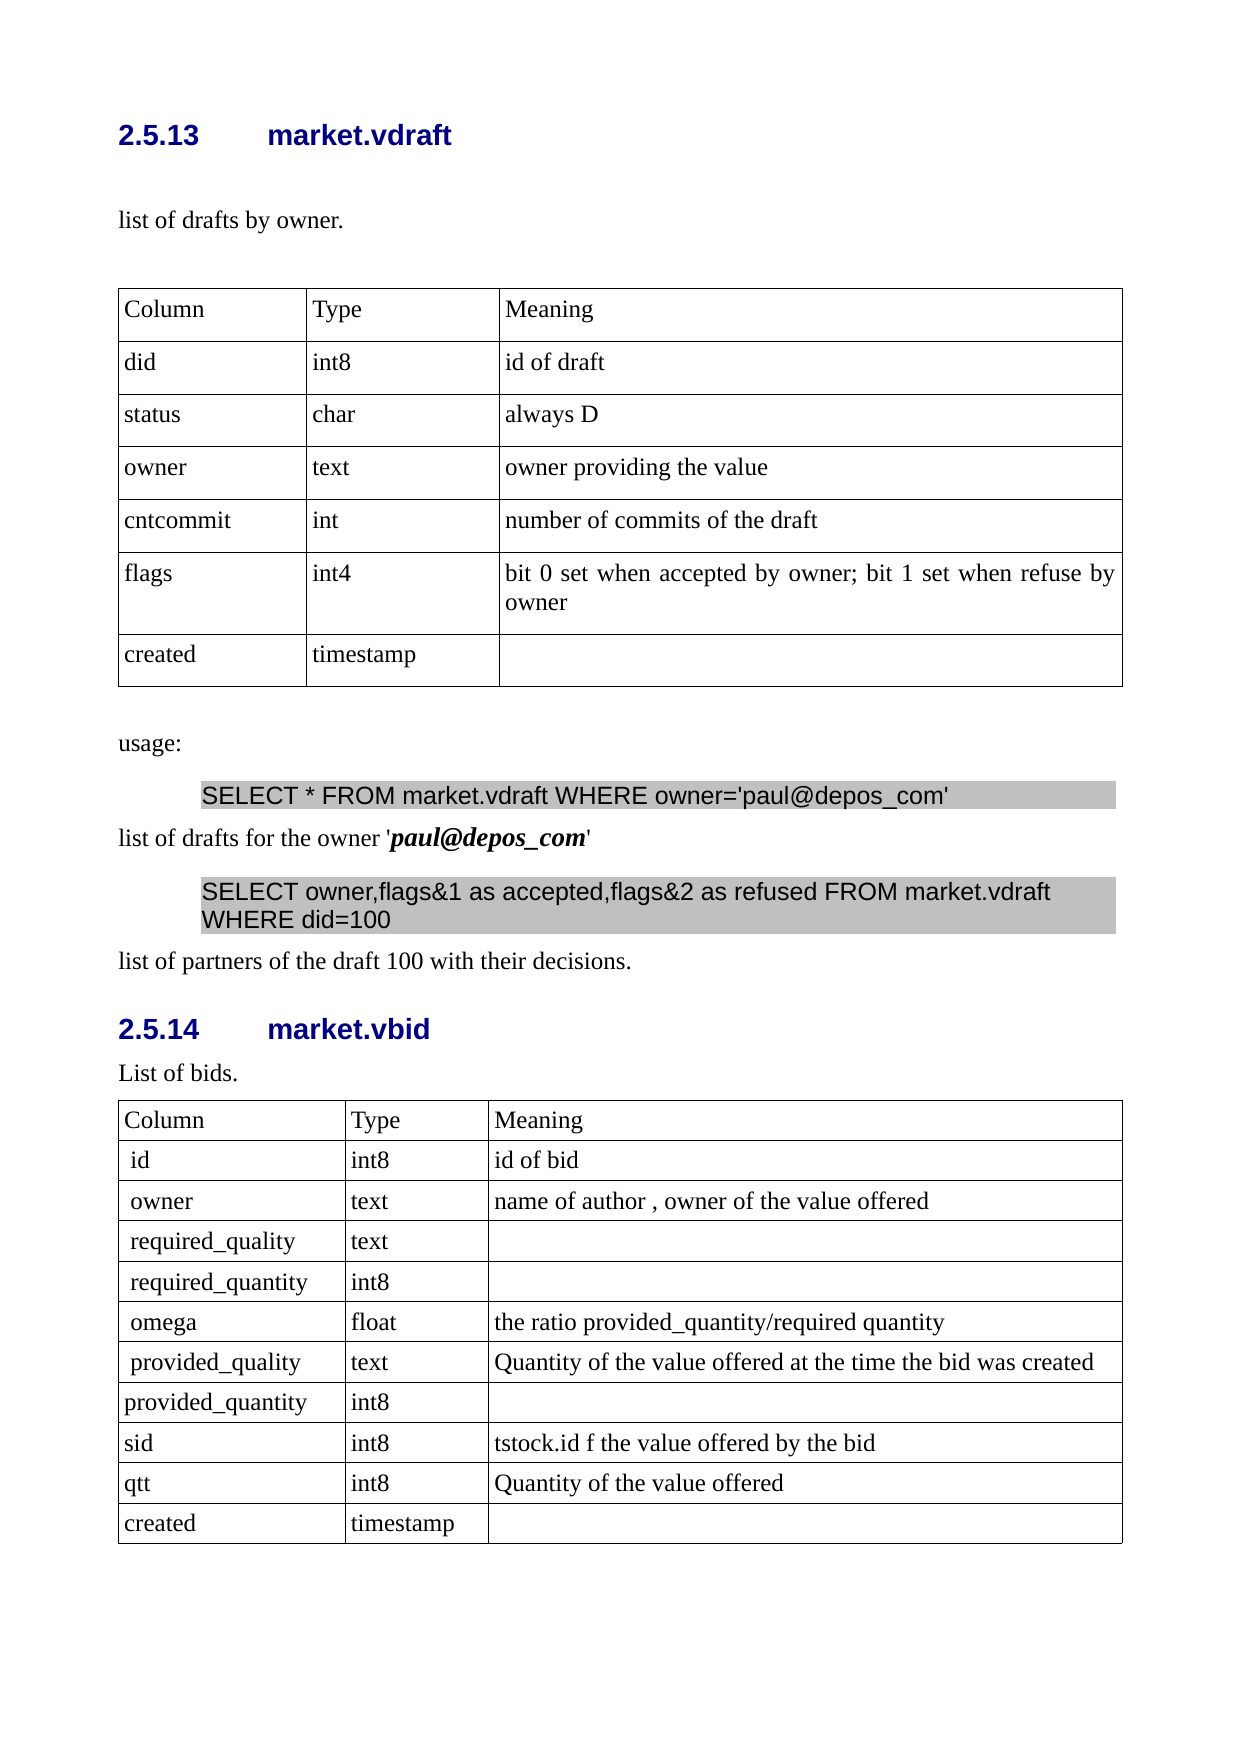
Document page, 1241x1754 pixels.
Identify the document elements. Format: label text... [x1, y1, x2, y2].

table_cell text [346, 1221, 488, 1261]
table_cell required_quantity [119, 1262, 345, 1301]
table_header Column [119, 289, 306, 341]
table_cell [500, 635, 1122, 686]
table_cell id of bid [489, 1141, 1122, 1180]
table_cell omega [119, 1302, 345, 1341]
table_cell owner [119, 447, 306, 499]
subtitle market.vdraft [118, 118, 1122, 152]
table_cell created [119, 1504, 345, 1543]
table_cell id [119, 1141, 345, 1180]
text list of drafts by owner. [118, 205, 1122, 234]
table_header Meaning [500, 289, 1122, 341]
text usage: [118, 728, 1122, 756]
table_cell timestamp [307, 635, 499, 686]
table_cell text [307, 447, 499, 499]
table_cell int8 [346, 1423, 488, 1462]
table_cell int8 [346, 1141, 488, 1180]
table_cell did [119, 342, 306, 393]
text SELECT * FROM market.vdraft WHERE owner='paul@depos_com' [201, 781, 1116, 809]
table_cell owner [119, 1181, 345, 1220]
table_cell char [307, 395, 499, 446]
table_cell name of author , owner of the value offered [489, 1181, 1122, 1220]
text SELECT owner,flags&1 as accepted,flags&2 as refused FROM market.vdraft WHERE did=100 [201, 877, 1116, 934]
table_cell float [346, 1302, 488, 1341]
table_cell status [119, 395, 306, 446]
table_cell timestamp [346, 1504, 488, 1543]
table_cell text [346, 1181, 488, 1220]
table_header Column [119, 1101, 345, 1140]
table_cell created [119, 635, 306, 686]
table_cell [489, 1221, 1122, 1261]
table_header Type [346, 1101, 488, 1140]
table_cell int4 [307, 553, 499, 633]
table_cell text [346, 1342, 488, 1382]
table_cell Quantity of the value offered [489, 1463, 1122, 1503]
table_cell int [307, 500, 499, 552]
table_cell [489, 1383, 1122, 1422]
text List of bids. [118, 1058, 1122, 1087]
table_cell the ratio provided_quantity/required quantity [489, 1302, 1122, 1341]
table_cell [489, 1504, 1122, 1543]
table_cell number of commits of the draft [500, 500, 1122, 552]
table_cell [489, 1262, 1122, 1301]
table_cell id of draft [500, 342, 1122, 393]
table_cell provided_quality [119, 1342, 345, 1382]
table_cell always D [500, 395, 1122, 446]
table_cell Quantity of the value offered at the time the bid was created [489, 1342, 1122, 1382]
subtitle market.vbid [118, 1012, 1122, 1046]
table_cell tstock.id f the value offered by the bid [489, 1423, 1122, 1462]
table_cell int8 [307, 342, 499, 393]
table_cell provided_quantity [119, 1383, 345, 1422]
table_cell qtt [119, 1463, 345, 1503]
text list of partners of the draft 100 with their decisions. [118, 946, 1122, 975]
table_cell int8 [346, 1383, 488, 1422]
table_cell owner providing the value [500, 447, 1122, 499]
table_cell cntcommit [119, 500, 306, 552]
table_header Type [307, 289, 499, 341]
table_cell int8 [346, 1262, 488, 1301]
table_cell int8 [346, 1463, 488, 1503]
table_cell flags [119, 553, 306, 633]
table_cell sid [119, 1423, 345, 1462]
table_cell required_quality [119, 1221, 345, 1261]
table_header Meaning [489, 1101, 1122, 1140]
text list of drafts for the owner 'paul@depos_com' [118, 821, 1122, 852]
table_cell bit 0 set when accepted by owner; bit 1 set when refuse by owner [500, 553, 1122, 633]
